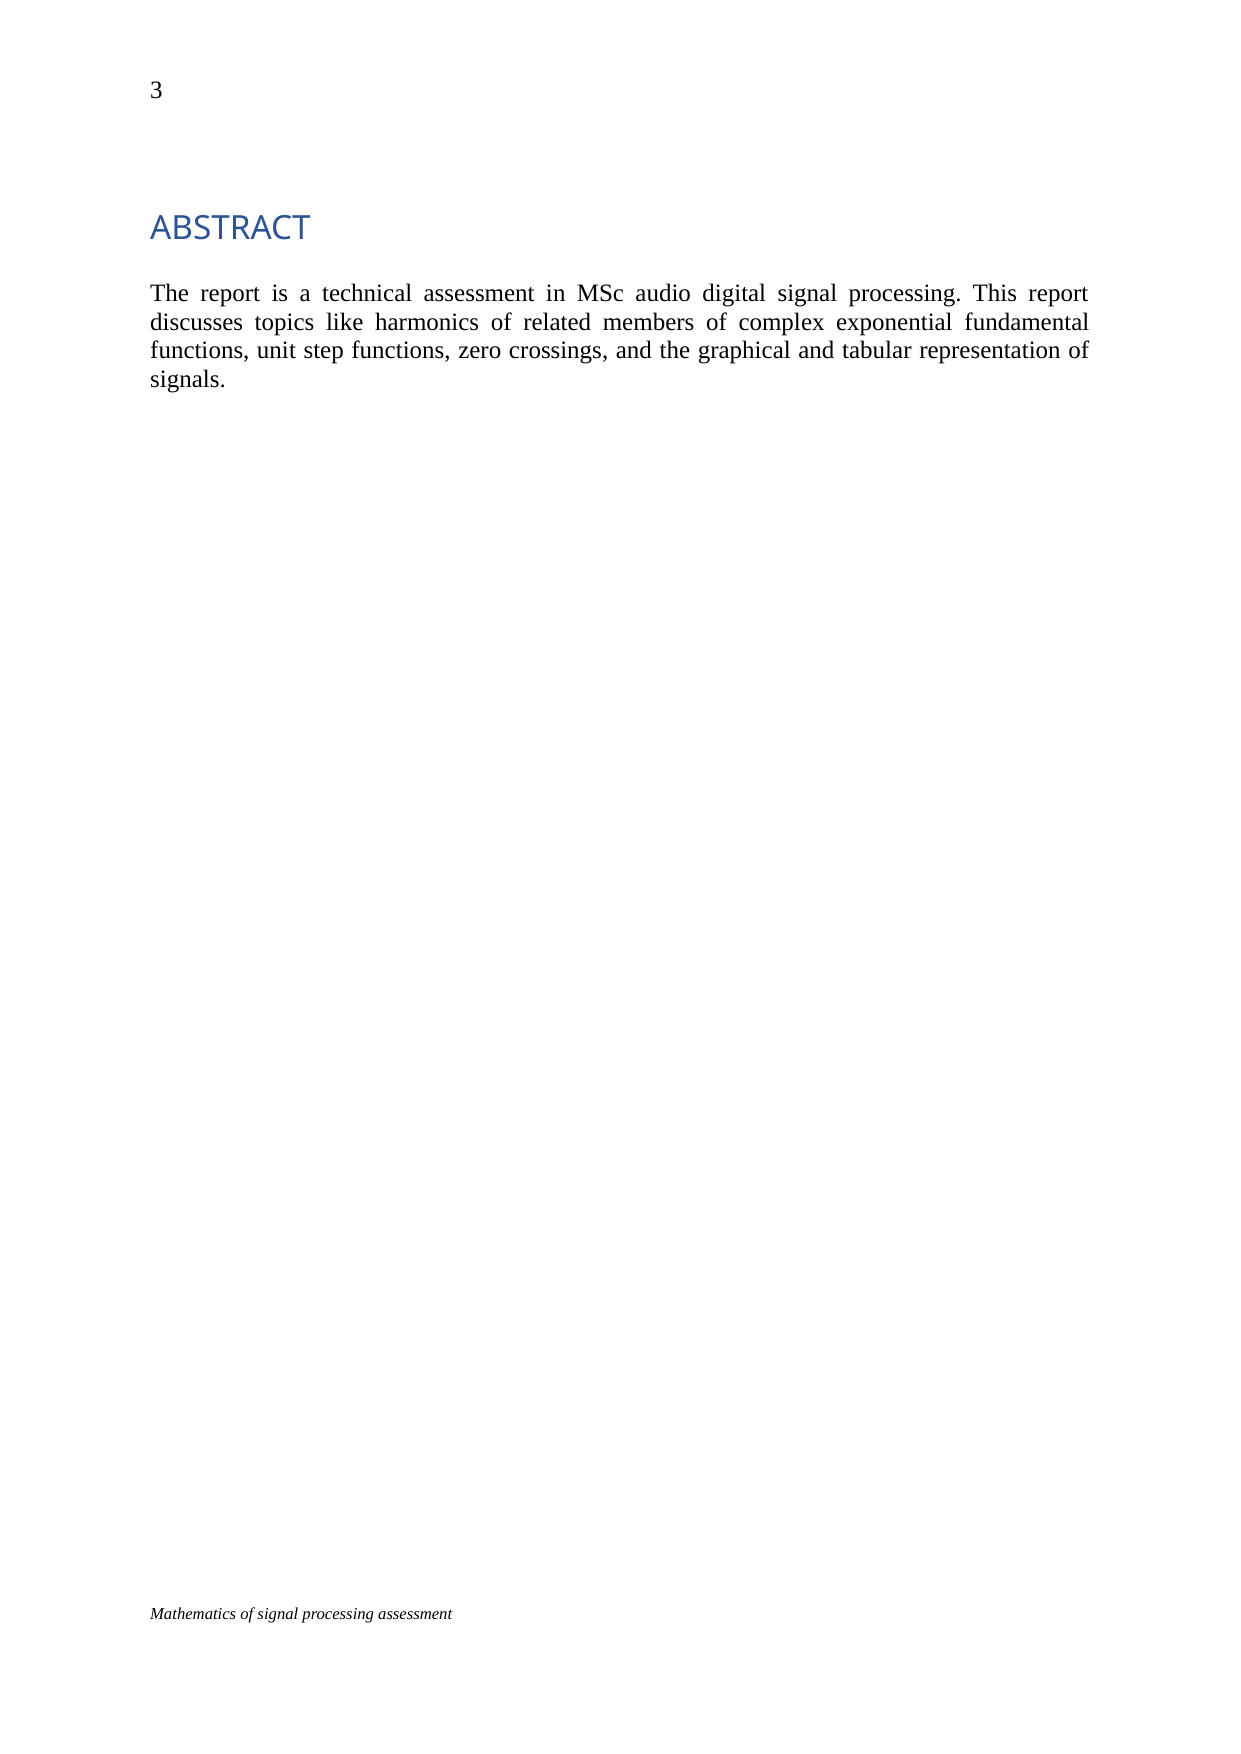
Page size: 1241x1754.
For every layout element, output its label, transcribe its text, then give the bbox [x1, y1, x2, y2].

subtitle ABSTRACT [150, 204, 1090, 249]
text The report is a technical assessment in MSc audio digital signal processing. This report discusses topics like harmonics of related members of complex exponential fundamental functions, unit step functions, zero crossings, and the graphical and tabular representation of signals. [150, 278, 1090, 393]
